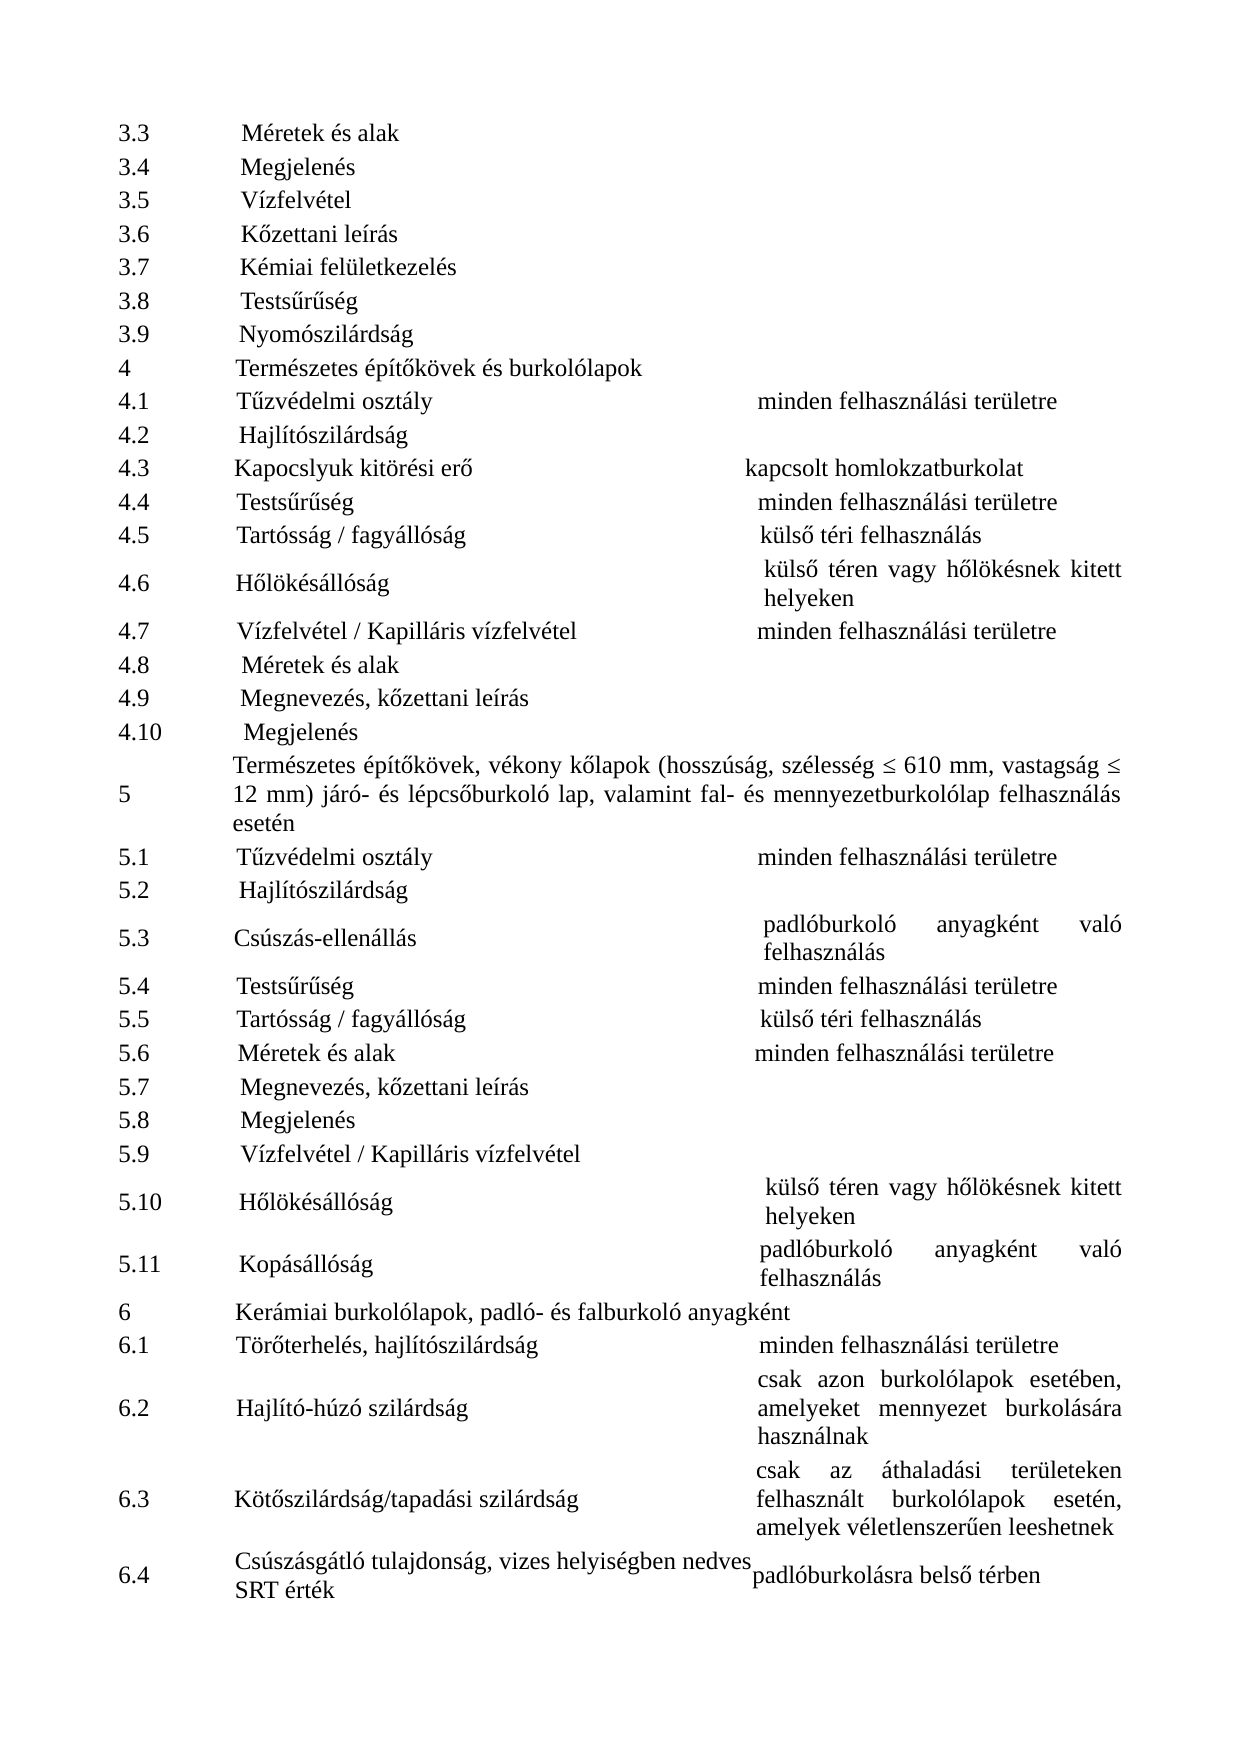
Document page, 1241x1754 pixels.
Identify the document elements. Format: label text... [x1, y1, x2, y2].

table_header [781, 717, 1122, 746]
table_header [777, 650, 1122, 679]
table_header Tűzvédelmi osztály [236, 842, 757, 870]
table_header Kémiai felületkezelés [240, 252, 782, 281]
table_header 5.11 [118, 1235, 238, 1292]
table_header [782, 1072, 1122, 1100]
table_header 4.7 [118, 616, 236, 645]
table_header [782, 684, 1122, 712]
table_header Méretek és alak [241, 118, 777, 147]
table_header Kopásállóság [239, 1235, 759, 1292]
table_header 5.5 [118, 1005, 236, 1033]
table_header Megnevezés, kőzettani leírás [240, 1072, 782, 1100]
table_header 6 [118, 1297, 235, 1326]
table_header 3.8 [118, 286, 240, 314]
table_header 5.9 [118, 1139, 240, 1167]
table_header Hajlítószilárdság [239, 420, 786, 449]
table_header 5.2 [118, 875, 239, 904]
table_header Hajlítószilárdság [239, 875, 786, 904]
table_header Kőzettani leírás [241, 219, 778, 247]
table_header Természetes építőkövek, vékony kőlapok (hosszúság, szélesség ≤ 610 mm, vastagság ≤ 12 mm) járó- és lépcsőburkoló lap, valamint fal- és mennyezetburkolólap felhasználás esetén [233, 751, 1122, 837]
table_header [780, 185, 1122, 214]
table_header Tartósság / fagyállóság [236, 1005, 760, 1033]
table_header [777, 118, 1122, 147]
table_header 6.3 [118, 1455, 234, 1541]
table_header Kötőszilárdság/tapadási szilárdság [234, 1455, 756, 1541]
table_header 3.3 [118, 118, 241, 147]
table_header [780, 286, 1122, 314]
table_header 4.10 [118, 717, 243, 746]
table_header [780, 1139, 1122, 1167]
table_header minden felhasználási területre [758, 842, 1122, 870]
table_header Megnevezés, kőzettani leírás [240, 684, 782, 712]
table_header minden felhasználási területre [758, 971, 1122, 1000]
table_header minden felhasználási területre [758, 386, 1122, 415]
table_header [786, 319, 1122, 348]
table_header Csúszásgátló tulajdonság, vizes helyiségben nedves SRT érték [235, 1546, 752, 1603]
table_header padlóburkolásra belső térben [752, 1546, 1122, 1603]
table_header 4.3 [118, 454, 234, 482]
table_header 5.6 [118, 1038, 237, 1067]
table_header Megjelenés [240, 152, 780, 180]
table_header 3.7 [118, 252, 239, 281]
table_header 5.8 [118, 1105, 240, 1134]
table_header Hőlökésállóság [235, 554, 764, 612]
table_header Tűzvédelmi osztály [236, 386, 757, 415]
table_header 3.6 [118, 219, 241, 247]
table_header 6.2 [118, 1364, 236, 1450]
table_header 4.2 [118, 420, 239, 449]
table_header 3.4 [118, 152, 240, 180]
table_header 5.4 [118, 971, 236, 1000]
table_header [786, 420, 1122, 449]
table_header Nyomószilárdság [239, 319, 786, 348]
table_header 6.1 [118, 1330, 236, 1359]
table_header 4.5 [118, 521, 236, 549]
table_header [778, 219, 1122, 247]
table_header 4.1 [118, 386, 236, 415]
table_header Vízfelvétel / Kapilláris vízfelvétel [236, 616, 757, 645]
table_header külső téren vagy hőlökésnek kitett helyeken [764, 554, 1122, 612]
table_header Méretek és alak [237, 1038, 754, 1067]
table_header 4.6 [118, 554, 235, 612]
table_header [786, 875, 1122, 904]
table_header padlóburkoló anyagként való felhasználás [763, 909, 1122, 966]
table_header [780, 152, 1122, 180]
table_header 5.1 [118, 842, 236, 870]
table_header minden felhasználási területre [754, 1038, 1122, 1067]
table_header Tartósság / fagyállóság [236, 521, 760, 549]
table_header 5.3 [118, 909, 233, 966]
table_header Hőlökésállóság [239, 1172, 765, 1230]
table_header padlóburkoló anyagként való felhasználás [759, 1235, 1122, 1292]
table_header Vízfelvétel / Kapilláris vízfelvétel [240, 1139, 779, 1167]
table_header 3.9 [118, 319, 238, 348]
table_header Törőterhelés, hajlítószilárdság [236, 1330, 759, 1359]
table_header [782, 252, 1122, 281]
table_header Kapocslyuk kitörési erő [234, 454, 745, 482]
table_header Hajlító-húzó szilárdság [236, 1364, 757, 1450]
table_header 5 [118, 751, 232, 837]
table_header Testsűrűség [240, 286, 780, 314]
table_header külső téren vagy hőlökésnek kitett helyeken [765, 1172, 1122, 1230]
table_header Méretek és alak [241, 650, 777, 679]
table_header minden felhasználási területre [759, 1330, 1122, 1359]
table_header Természetes építőkövek és burkolólapok [235, 353, 1122, 382]
table_header minden felhasználási területre [758, 487, 1122, 516]
table_header csak azon burkolólapok esetében, amelyeket mennyezet burkolására használnak [757, 1364, 1122, 1450]
table_header 4.9 [118, 684, 240, 712]
table_header 4.8 [118, 650, 241, 679]
table_header [780, 1105, 1122, 1134]
table_header külső téri felhasználás [760, 1005, 1122, 1033]
table_header Csúszás-ellenállás [234, 909, 763, 966]
table_header Testsűrűség [236, 487, 758, 516]
table_header minden felhasználási területre [757, 616, 1122, 645]
table_header csak az áthaladási területeken felhasznált burkolólapok esetén, amelyek véletlenszerűen leeshetnek [756, 1455, 1122, 1541]
table_header külső téri felhasználás [760, 521, 1122, 549]
table_header Megjelenés [240, 1105, 780, 1134]
table_header kapcsolt homlokzatburkolat [745, 454, 1122, 482]
table_header 3.5 [118, 185, 240, 214]
table_header Megjelenés [243, 717, 781, 746]
table_header Vízfelvétel [240, 185, 779, 214]
table_header 5.10 [118, 1172, 239, 1230]
table_header 4.4 [118, 487, 236, 516]
table_header Testsűrűség [236, 971, 758, 1000]
table_header 5.7 [118, 1072, 240, 1100]
table_header 4 [118, 353, 235, 382]
table_header Kerámiai burkolólapok, padló- és falburkoló anyagként [235, 1297, 1122, 1326]
table_header 6.4 [118, 1546, 234, 1603]
